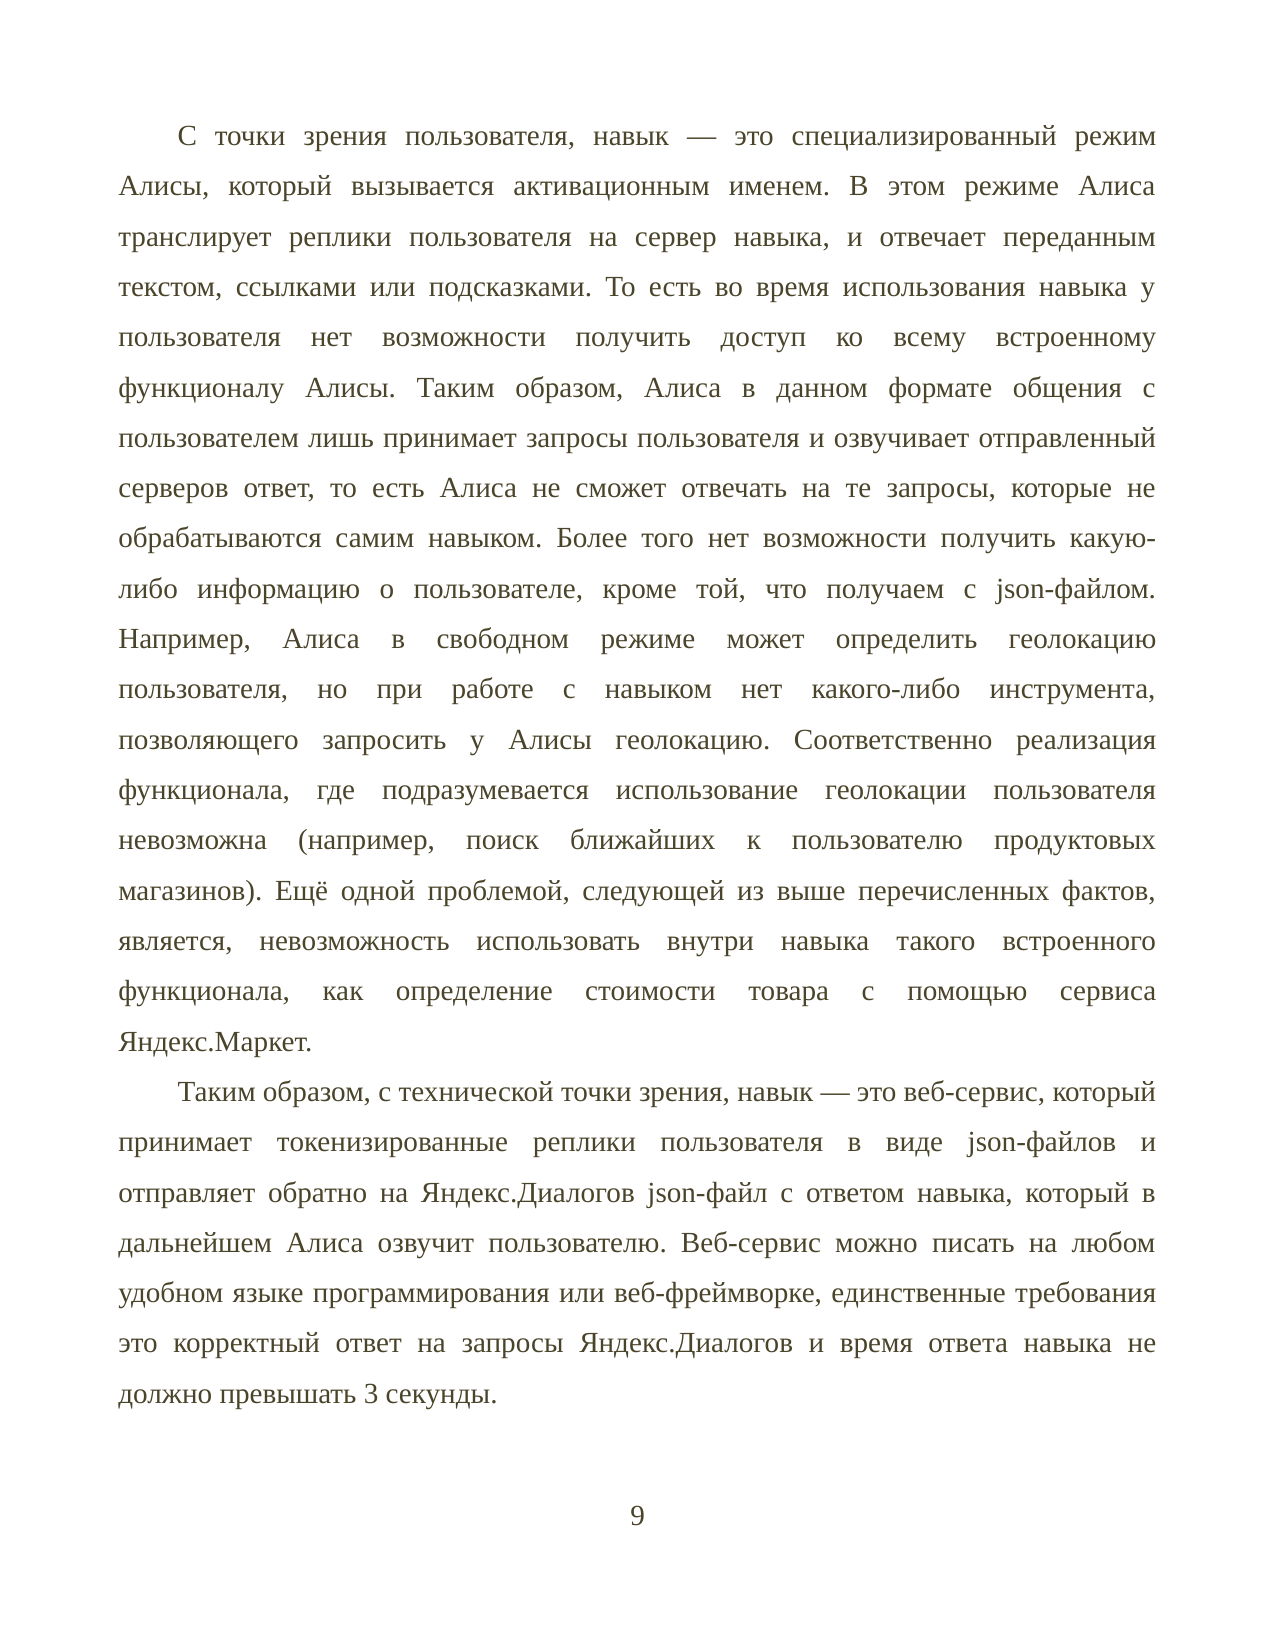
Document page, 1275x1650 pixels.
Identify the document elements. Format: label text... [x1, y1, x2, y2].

text Таким образом, с технической точки зрения, навык — это веб-сервис, который принимает токенизированные реплики пользователя в виде json-файлов и отправляет обратно на Яндекс.Диалогов json-файл с ответом навыка, который в дальнейшем Алиса озвучит пользователю. Веб-сервис можно писать на любом удобном языке программирования или веб-фреймворке, единственные требования это корректный ответ на запросы Яндекс.Диалогов и время ответа навыка не должно превышать 3 секунды. [118, 1074, 1157, 1409]
text С точки зрения пользователя, навык — это специализированный режим Алисы, который вызывается активационным именем. В этом режиме Алиса транслирует реплики пользователя на сервер навыка, и отвечает переданным текстом, ссылками или подсказками. То есть во время использования навыка у пользователя нет возможности получить доступ ко всему встроенному функционалу Алисы. Таким образом, Алиса в данном формате общения с пользователем лишь принимает запросы пользователя и озвучивает отправленный серверов ответ, то есть Алиса не сможет отвечать на те запросы, которые не обрабатываются самим навыком. Более того нет возможности получить какую-либо информацию о пользователе, кроме той, что получаем с json-файлом. Например, Алиса в свободном режиме может определить геолокацию пользователя, но при работе с навыком нет какого-либо инструмента, позволяющего запросить у Алисы геолокацию. Соответственно реализация функционала, где подразумевается использование геолокации пользователя невозможна (например, поиск ближайших к пользователю продуктовых магазинов). Ещё одной проблемой, следующей из выше перечисленных фактов, является, невозможность использовать внутри навыка такого встроенного функционала, как определение стоимости товара с помощью сервиса Яндекс.Маркет. [118, 118, 1157, 1057]
